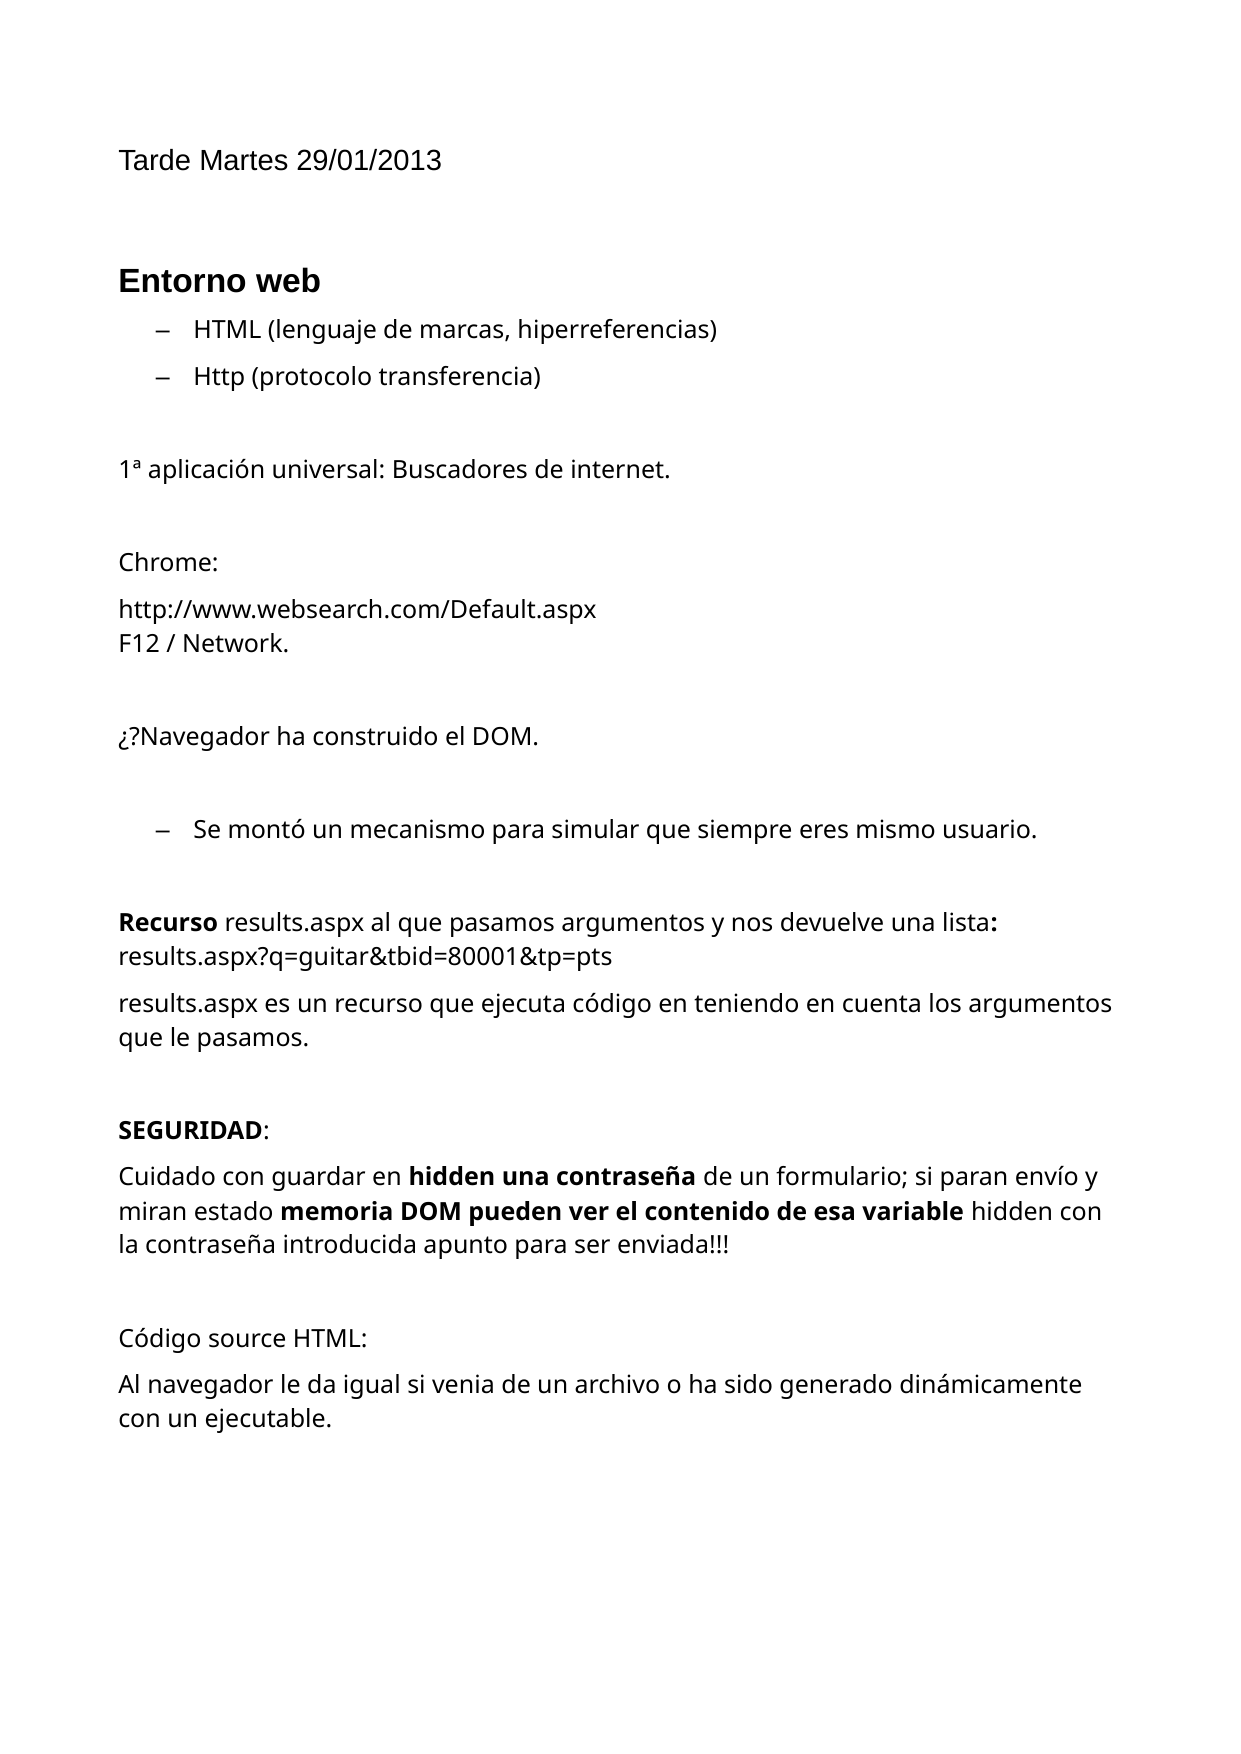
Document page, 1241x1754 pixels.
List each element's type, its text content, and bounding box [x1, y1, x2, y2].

text ¿?Navegador ha construido el DOM. [118, 718, 1122, 752]
subtitle Entorno web [118, 261, 1122, 299]
text Chrome: [118, 545, 1122, 579]
subtitle Tarde Martes 29/01/2013 [118, 143, 1122, 177]
text 1ª aplicación universal: Buscadores de internet. [118, 452, 1122, 486]
list HTML (lenguaje de marcas, hiperreferencias) [156, 312, 1122, 346]
list Http (protocolo transferencia) [156, 358, 1122, 392]
text Recurso results.aspx al que pasamos argumentos y nos devuelve una lista: results.aspx?q=guitar&tbid=80001&tp=pts [118, 905, 1122, 973]
text http://www.websearch.com/Default.aspx F12 / Network. [118, 591, 1122, 659]
text Al navegador le da igual si venia de un archivo o ha sido generado dinámicamente con un ejecutable. [118, 1367, 1122, 1435]
text results.aspx es un recurso que ejecuta código en teniendo en cuenta los argumentos que le pasamos. [118, 985, 1122, 1053]
text Cuidado con guardar en hidden una contraseña de un formulario; si paran envío y miran estado memoria DOM pueden ver el contenido de esa variable hidden con la contraseña introducida apunto para ser enviada!!! [118, 1159, 1122, 1261]
text Código source HTML: [118, 1320, 1122, 1354]
list Se montó un mecanismo para simular que siempre eres mismo usuario. [156, 812, 1122, 846]
text SEGURIDAD: [118, 1112, 1122, 1147]
